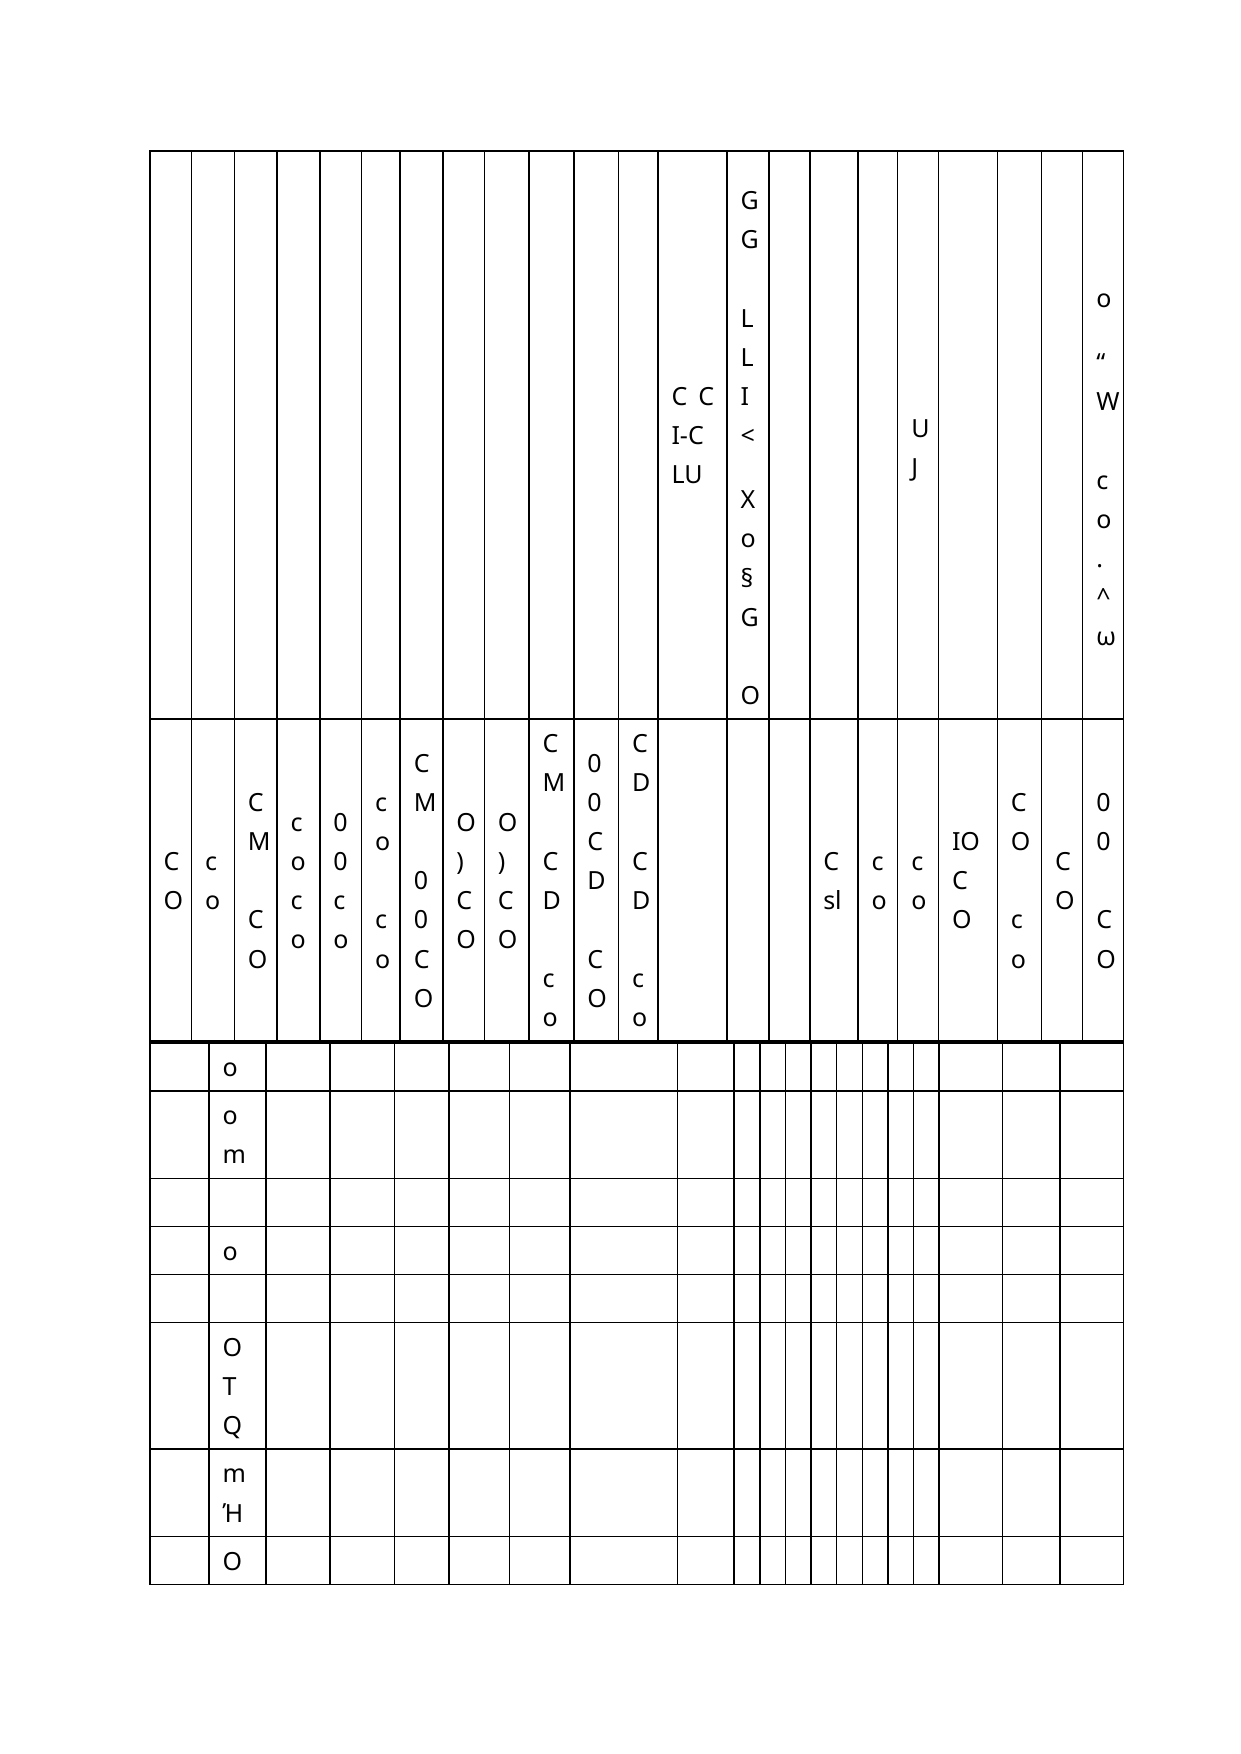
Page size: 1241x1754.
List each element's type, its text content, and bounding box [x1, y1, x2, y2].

table_cell [151, 152, 191, 718]
table_cell [571, 1537, 677, 1584]
table_cell [735, 1537, 759, 1584]
table_cell [395, 1275, 448, 1322]
table_cell [837, 1227, 862, 1274]
table_cell [331, 1323, 394, 1448]
table_cell O [210, 1537, 265, 1584]
table_cell ο “W co. ^ω [1083, 152, 1123, 718]
table_cell [450, 1179, 509, 1226]
table_header [837, 1044, 862, 1090]
table_cell 00 CD CO [575, 720, 618, 1040]
table_cell [1003, 1227, 1059, 1274]
table_cell [770, 720, 809, 1040]
table_cell [192, 152, 234, 718]
table_cell [863, 1227, 887, 1274]
table_cell [761, 1227, 785, 1274]
table_header [940, 1044, 1002, 1090]
table_cell [863, 1275, 887, 1322]
table_cell [678, 1227, 733, 1274]
table_cell [914, 1227, 938, 1274]
table_cell [735, 1092, 759, 1177]
table_cell [837, 1450, 862, 1536]
table_cell [571, 1450, 677, 1536]
table_cell [331, 1275, 394, 1322]
table_cell [1003, 1537, 1059, 1584]
table_cell [837, 1537, 862, 1584]
table_cell [837, 1092, 862, 1177]
table_cell [510, 1179, 569, 1226]
table_cell [235, 152, 276, 718]
table_cell [761, 1323, 785, 1448]
table_header [761, 1044, 785, 1090]
table_cell [151, 1450, 208, 1536]
table_cell [331, 1537, 394, 1584]
table_cell [450, 1323, 509, 1448]
table_cell [837, 1275, 862, 1322]
table_header [735, 1044, 759, 1090]
table_cell [761, 1092, 785, 1177]
table_cell [571, 1179, 677, 1226]
table_cell [331, 1092, 394, 1177]
table_cell co [898, 720, 938, 1040]
table_cell [812, 1092, 836, 1177]
table_cell UJ [898, 152, 938, 718]
table_cell [812, 1227, 836, 1274]
table_cell [571, 1323, 677, 1448]
table_cell [510, 1450, 569, 1536]
table_cell [786, 1537, 810, 1584]
table_cell [678, 1275, 733, 1322]
table_cell [395, 1450, 448, 1536]
table_cell [812, 1450, 836, 1536]
table_cell [450, 1092, 509, 1177]
table_cell [395, 1323, 448, 1448]
table_cell [889, 1323, 913, 1448]
table_cell m Ή [210, 1450, 265, 1536]
table_cell 00 co [321, 720, 361, 1040]
table_header [1003, 1044, 1059, 1090]
table_cell [450, 1450, 509, 1536]
table_header [510, 1044, 569, 1090]
table_header [678, 1044, 733, 1090]
table_cell [889, 1275, 913, 1322]
table_cell [728, 720, 768, 1040]
table_cell ο m [210, 1092, 265, 1177]
table_cell [914, 1450, 938, 1536]
table_cell [889, 1450, 913, 1536]
table_cell [735, 1227, 759, 1274]
table_cell [735, 1275, 759, 1322]
table_cell [362, 152, 399, 718]
table_cell [659, 720, 726, 1040]
table_header [1061, 1044, 1123, 1090]
table_cell [510, 1537, 569, 1584]
table_cell [678, 1323, 733, 1448]
table_cell [571, 1275, 677, 1322]
table_cell [267, 1537, 329, 1584]
table_cell [331, 1179, 394, 1226]
table_header [395, 1044, 448, 1090]
table_cell [939, 152, 997, 718]
table_cell co [192, 720, 234, 1040]
table_cell [485, 152, 528, 718]
table_cell [571, 1227, 677, 1274]
table_cell CO co [998, 720, 1041, 1040]
table_cell [786, 1179, 810, 1226]
table_cell ο [210, 1227, 265, 1274]
table_cell [571, 1092, 677, 1177]
table_cell [678, 1537, 733, 1584]
table_header [331, 1044, 394, 1090]
table_cell [863, 1450, 887, 1536]
table_cell [321, 152, 361, 718]
table_cell [1003, 1179, 1059, 1226]
table_cell [786, 1450, 810, 1536]
table_cell [863, 1537, 887, 1584]
table_cell [1061, 1537, 1123, 1584]
table_cell [914, 1092, 938, 1177]
table_cell [395, 1227, 448, 1274]
table_header [914, 1044, 938, 1090]
table_cell [761, 1275, 785, 1322]
table_cell CO [151, 720, 191, 1040]
table_cell [151, 1179, 208, 1226]
table_cell [450, 1537, 509, 1584]
table_cell [1061, 1227, 1123, 1274]
table_cell [331, 1450, 394, 1536]
table_cell GG LLI < X o§ G O [728, 152, 768, 718]
table_cell [267, 1092, 329, 1177]
table_cell [889, 1179, 913, 1226]
table_cell [859, 152, 897, 718]
table_cell [530, 152, 573, 718]
table_cell [940, 1179, 1002, 1226]
table_cell [914, 1179, 938, 1226]
table_cell [267, 1275, 329, 1322]
table_cell [889, 1092, 913, 1177]
table_cell [267, 1227, 329, 1274]
table_cell [812, 1275, 836, 1322]
table_cell [786, 1092, 810, 1177]
table_cell [786, 1275, 810, 1322]
table_cell [1061, 1092, 1123, 1177]
table_cell co [859, 720, 897, 1040]
table_cell [940, 1537, 1002, 1584]
table_cell [1003, 1323, 1059, 1448]
table_header [863, 1044, 887, 1090]
table_cell CM CD co [530, 720, 573, 1040]
table_cell [1061, 1323, 1123, 1448]
table_cell [151, 1537, 208, 1584]
table_cell [619, 152, 657, 718]
table_cell [940, 1275, 1002, 1322]
table_header ο [210, 1044, 265, 1090]
table_header [786, 1044, 810, 1090]
table_header [889, 1044, 913, 1090]
table_cell [395, 1092, 448, 1177]
table_cell [940, 1227, 1002, 1274]
table_cell [401, 152, 442, 718]
table_cell [735, 1323, 759, 1448]
table_cell [267, 1450, 329, 1536]
table_cell [450, 1275, 509, 1322]
table_cell [331, 1227, 394, 1274]
table_cell [450, 1227, 509, 1274]
table_cell [940, 1092, 1002, 1177]
table_cell [812, 1179, 836, 1226]
table_cell [735, 1450, 759, 1536]
table_cell [395, 1537, 448, 1584]
table_cell [863, 1179, 887, 1226]
table_cell CM CO [235, 720, 276, 1040]
table_cell [914, 1275, 938, 1322]
table_cell [889, 1227, 913, 1274]
table_cell [761, 1179, 785, 1226]
table_cell C C I-C LU [659, 152, 726, 718]
table_cell [151, 1275, 208, 1322]
table_cell [395, 1179, 448, 1226]
table_cell [510, 1323, 569, 1448]
table_cell Ο) CO [485, 720, 528, 1040]
table_cell [510, 1275, 569, 1322]
table_cell [940, 1450, 1002, 1536]
table_cell 00 CO [1083, 720, 1123, 1040]
table_cell [1061, 1179, 1123, 1226]
table_cell [863, 1092, 887, 1177]
table_cell Ο) CO [444, 720, 484, 1040]
table_cell [812, 1323, 836, 1448]
table_cell co co [362, 720, 399, 1040]
table_cell [678, 1092, 733, 1177]
table_cell [1061, 1450, 1123, 1536]
table_header [812, 1044, 836, 1090]
table_cell [863, 1323, 887, 1448]
table_cell [267, 1179, 329, 1226]
table_cell [151, 1092, 208, 1177]
table_cell co co [278, 720, 319, 1040]
table_cell [444, 152, 484, 718]
table_cell [1042, 152, 1082, 718]
table_cell IO CO [939, 720, 997, 1040]
table_cell [510, 1092, 569, 1177]
table_cell [267, 1323, 329, 1448]
table_cell [151, 1323, 208, 1448]
table_cell [761, 1537, 785, 1584]
table_cell [811, 152, 857, 718]
table_cell [678, 1179, 733, 1226]
table_cell [786, 1227, 810, 1274]
table_cell [786, 1323, 810, 1448]
table_header [151, 1044, 208, 1090]
table_cell [770, 152, 809, 718]
table_cell [210, 1179, 265, 1226]
table_cell [1003, 1275, 1059, 1322]
table_header [571, 1044, 677, 1090]
table_cell [210, 1275, 265, 1322]
table_cell CD CD co [619, 720, 657, 1040]
table_cell O TQ [210, 1323, 265, 1448]
table_cell [761, 1450, 785, 1536]
table_cell [889, 1537, 913, 1584]
table_cell [837, 1323, 862, 1448]
table_cell CO [1042, 720, 1082, 1040]
table_cell [914, 1323, 938, 1448]
table_cell [812, 1537, 836, 1584]
table_cell [837, 1179, 862, 1226]
table_cell [510, 1227, 569, 1274]
table_cell [575, 152, 618, 718]
table_cell [151, 1227, 208, 1274]
table_cell [1003, 1092, 1059, 1177]
table_cell [735, 1179, 759, 1226]
table_cell [678, 1450, 733, 1536]
table_header [267, 1044, 329, 1090]
table_cell Csl [811, 720, 857, 1040]
table_cell [278, 152, 319, 718]
table_cell CM 00 CO [401, 720, 442, 1040]
table_cell [998, 152, 1041, 718]
table_cell [1061, 1275, 1123, 1322]
table_cell [914, 1537, 938, 1584]
table_cell [940, 1323, 1002, 1448]
table_cell [1003, 1450, 1059, 1536]
table_header [450, 1044, 509, 1090]
